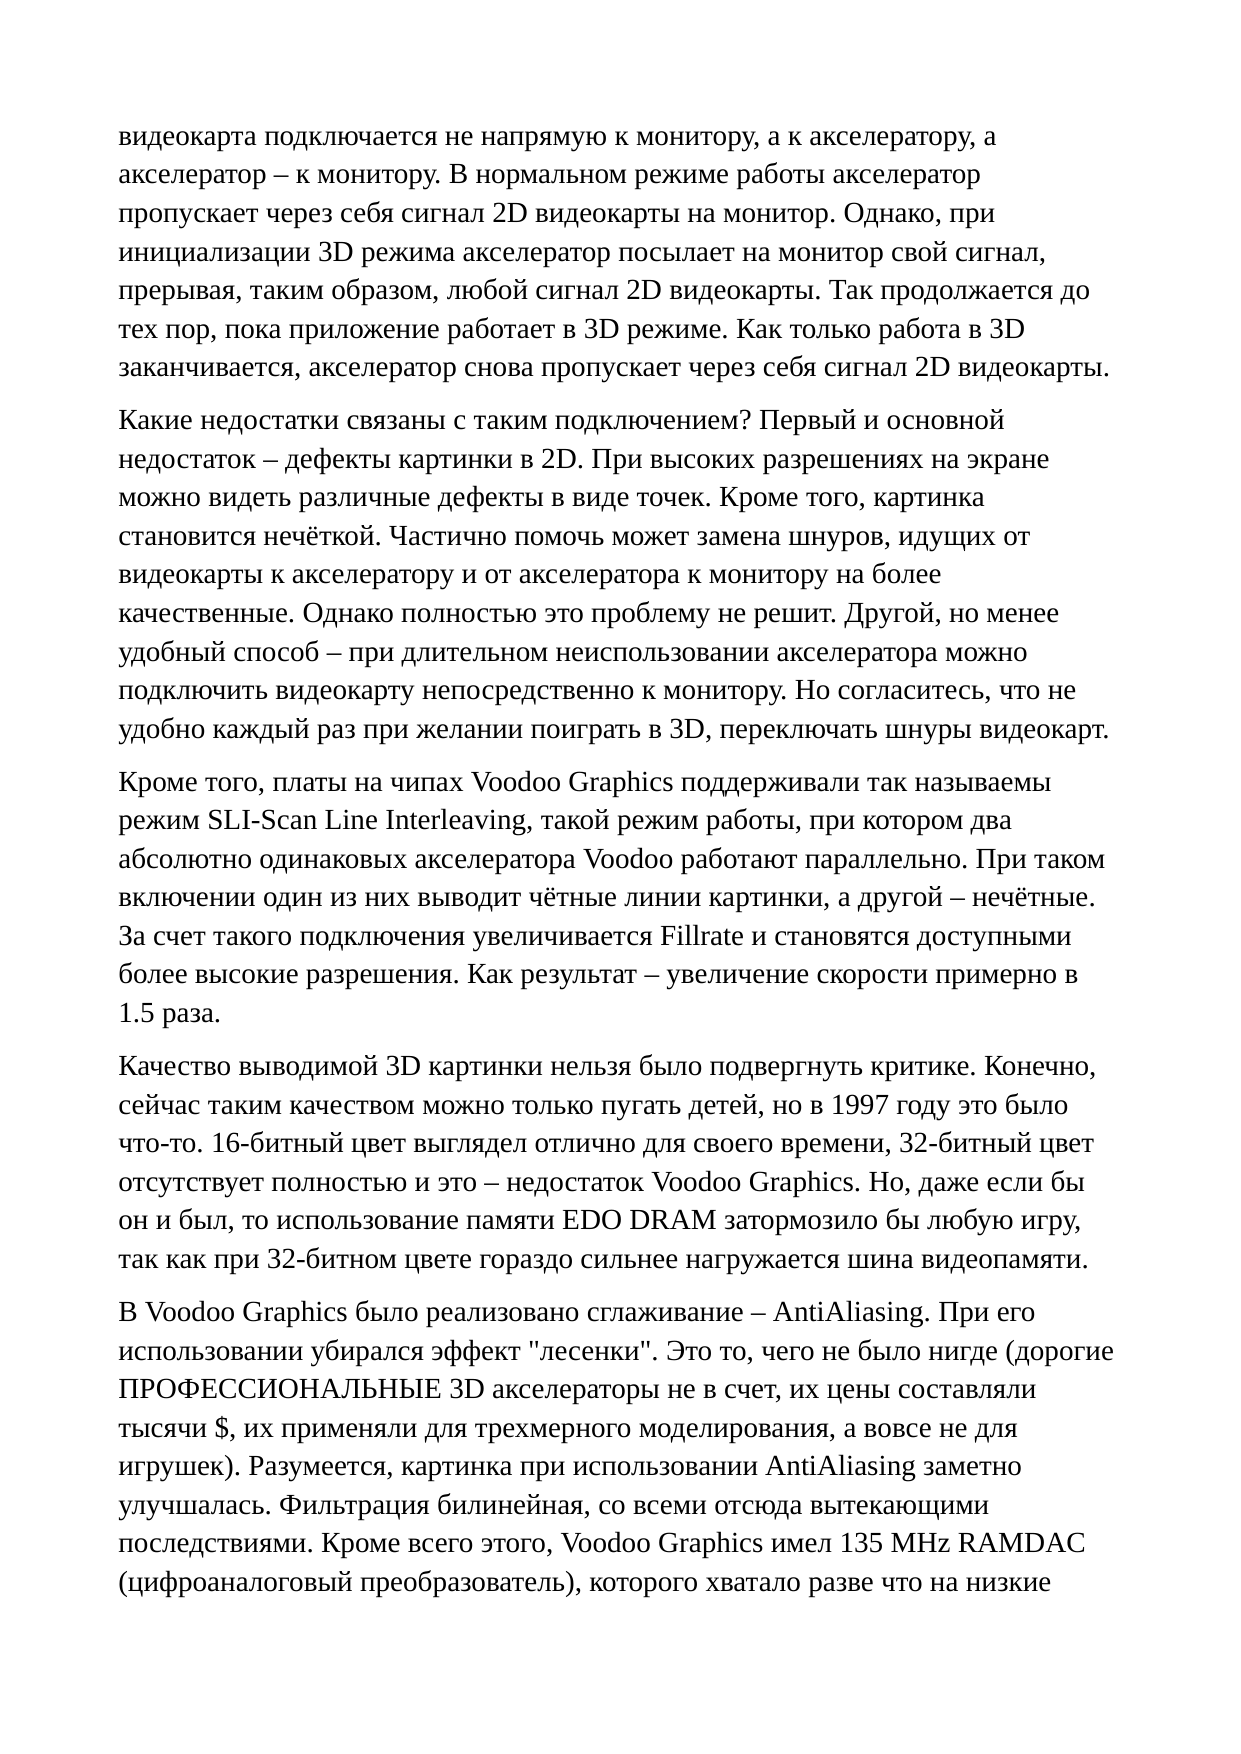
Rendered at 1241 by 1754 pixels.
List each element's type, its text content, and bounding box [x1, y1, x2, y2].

text Какие недостатки связаны с таким подключением? Первый и основной недостаток – дефекты картинки в 2D. При высоких разрешениях на экране можно видеть различные дефекты в виде точек. Кроме того, картинка становится нечёткой. Частично помочь может замена шнуров, идущих от видеокарты к акселератору и от акселератора к монитору на более качественные. Однако полностью это проблему не решит. Другой, но менее удобный способ – при длительном неиспользовании акселератора можно подключить видеокарту непосредственно к монитору. Но согласитесь, что не удобно каждый раз при желании поиграть в 3D, переключать шнуры видеокарт. [118, 402, 1122, 744]
text В Voodoo Graphics было реализовано сглаживание – AntiAliasing. При его использовании убирался эффект "лесенки". Это то, чего не было нигде (дорогие ПРОФЕССИОНАЛЬНЫЕ 3D акселераторы не в счет, их цены составляли тысячи $, их применяли для трехмерного моделирования, а вовсе не для игрушек). Разумеется, картинка при использовании AntiAliasing заметно улучшалась. Фильтрация билинейная, со всеми отсюда вытекающими последствиями. Кроме всего этого, Voodoo Graphics имел 135 MHz RAMDAC (цифроаналоговый преобразователь), которого хватало разве что на низкие [118, 1294, 1122, 1597]
text видеокарта подключается не напрямую к монитору, а к акселератору, а акселератор – к монитору. В нормальном режиме работы акселератор пропускает через себя сигнал 2D видеокарты на монитор. Однако, при инициализации 3D режима акселератор посылает на монитор свой сигнал, прерывая, таким образом, любой сигнал 2D видеокарты. Так продолжается до тех пор, пока приложение работает в 3D режиме. Как только работа в 3D заканчивается, акселератор снова пропускает через себя сигнал 2D видеокарты. [118, 118, 1122, 383]
text Кроме того, платы на чипах Voodoo Graphics поддерживали так называемы режим SLI-Scan Line Interleaving, такой режим работы, при котором два абсолютно одинаковых акселератора Voodoo работают параллельно. При таком включении один из них выводит чётные линии картинки, а другой – нечётные. За счет такого подключения увеличивается Fillrate и становятся доступными более высокие разрешения. Как результат – увеличение скорости примерно в 1.5 раза. [118, 764, 1122, 1029]
text Качество выводимой 3D картинки нельзя было подвергнуть критике. Конечно, сейчас таким качеством можно только пугать детей, но в 1997 году это было что-то. 16-битный цвет выглядел отлично для своего времени, 32-битный цвет отсутствует полностью и это – недостаток Voodoo Graphics. Но, даже если бы он и был, то использование памяти EDO DRAM затормозило бы любую игру, так как при 32-битном цвете гораздо сильнее нагружается шина видеопамяти. [118, 1048, 1122, 1274]
